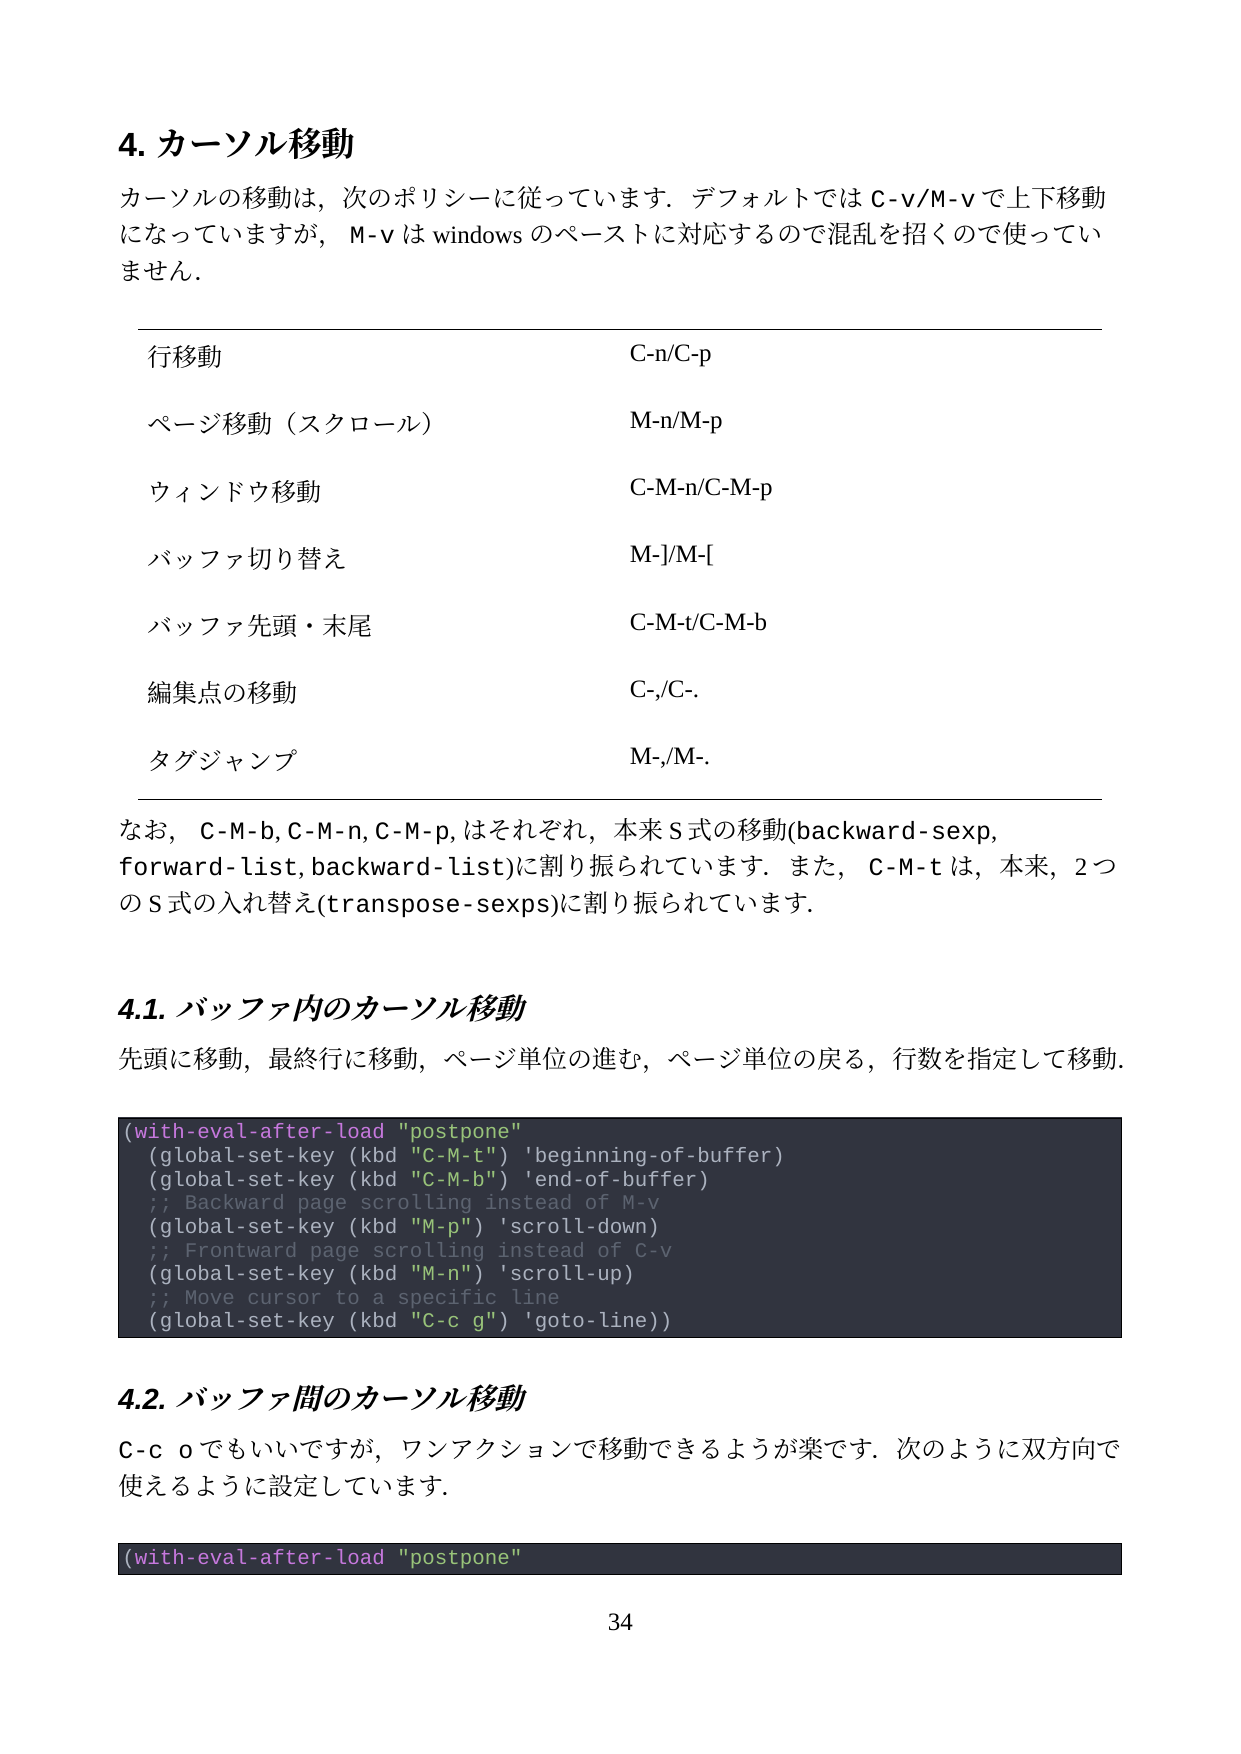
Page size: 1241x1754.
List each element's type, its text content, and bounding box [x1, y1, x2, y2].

text なお， C-M-b, C-M-n, C-M-p, はそれぞれ，本来S式の移動(backward-sexp, forward-list, backward-list)に割り振られています．また， C-M-t は，本来，2つのS式の入れ替え(transpose-sexps)に割り振られています． [118, 811, 1122, 948]
text ;; Backward page scrolling instead of M-v [119, 1188, 1121, 1212]
text (global-set-key (kbd "M-n") 'scroll-up) [119, 1259, 1121, 1283]
text ;; Move cursor to a specific line [119, 1283, 1121, 1307]
table_cell タグジャンプ [138, 732, 620, 799]
text (global-set-key (kbd "M-p") 'scroll-down) [119, 1212, 1121, 1236]
table_cell バッファ切り替え [138, 530, 620, 597]
text (global-set-key (kbd "C-c g") 'goto-line)) [119, 1307, 1121, 1337]
text (global-set-key (kbd "C-M-t") 'beginning-of-buffer) [119, 1141, 1121, 1165]
subtitle バッファ内のカーソル移動 [118, 986, 1122, 1028]
table_cell M-n/M-p [620, 396, 1102, 463]
text (with-eval-after-load "postpone" [119, 1544, 1121, 1574]
text C-c o でもいいですが，ワンアクションで移動できるようが楽です．次のように双方向で使えるように設定しています． [118, 1430, 1122, 1531]
table_cell M-,/M-. [620, 732, 1102, 799]
subtitle カーソル移動 [118, 118, 1122, 166]
text ;; Frontward page scrolling instead of C-v [119, 1236, 1121, 1259]
table_cell C-M-t/C-M-b [620, 598, 1102, 664]
table_cell ウィンドウ移動 [138, 463, 620, 530]
table_cell C-M-n/C-M-p [620, 463, 1102, 530]
table_cell M-]/M-[ [620, 530, 1102, 597]
text 先頭に移動，最終行に移動，ページ単位の進む，ページ単位の戻る，行数を指定して移動． [118, 1040, 1122, 1105]
table_header C-n/C-p [620, 330, 1102, 396]
table_header 行移動 [138, 330, 620, 396]
table_cell 編集点の移動 [138, 665, 620, 732]
text (global-set-key (kbd "C-M-b") 'end-of-buffer) [119, 1165, 1121, 1188]
table_cell C-,/C-. [620, 665, 1102, 732]
text (with-eval-after-load "postpone" [119, 1119, 1121, 1141]
text カーソルの移動は，次のポリシーに従っています．デフォルトでは C-v/M-v で上下移動になっていますが， M-v は windows のペーストに対応するので混乱を招くので使っていません． [118, 179, 1122, 316]
table_cell バッファ先頭・末尾 [138, 598, 620, 664]
subtitle バッファ間のカーソル移動 [118, 1376, 1122, 1417]
table_cell ページ移動（スクロール） [138, 396, 620, 463]
